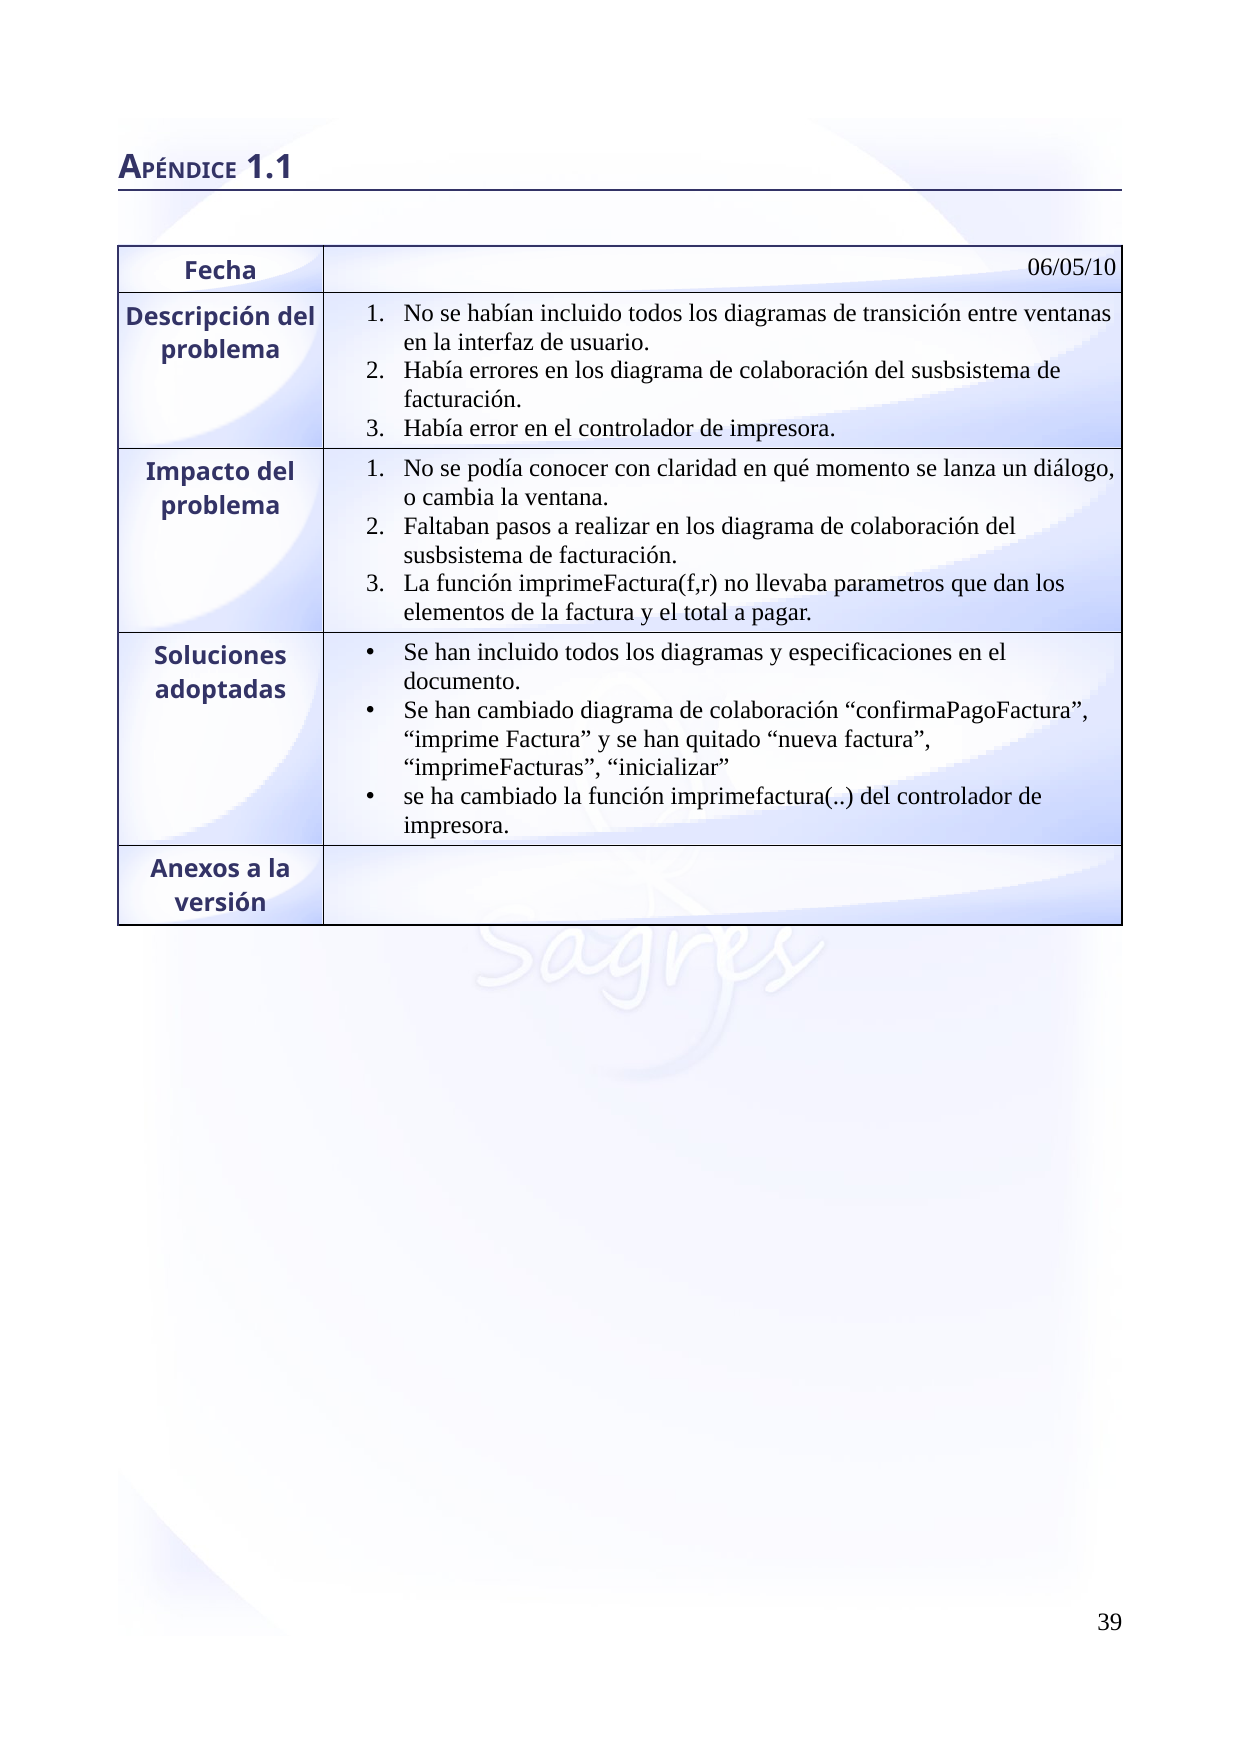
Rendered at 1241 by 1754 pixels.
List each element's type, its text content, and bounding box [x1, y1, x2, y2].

table_cell Anexos a la versión [119, 846, 323, 924]
subtitle Apéndice 1.1 [118, 143, 1122, 189]
picture [118, 191, 1122, 245]
table_cell Descripción del problema [119, 293, 323, 448]
table_cell Soluciones adoptadas [119, 633, 323, 844]
table_cell No se podía conocer con claridad en qué momento se lanza un diálogo, o cambia la ventana. Faltaban pasos a realizar en los diagrama de colaboración del susbsistema de facturación. La función imprimeFactura(f,r) no llevaba parametros que dan los elementos de la factura y el total a pagar. [324, 449, 1121, 632]
picture [118, 926, 1122, 1636]
table_cell Se han incluido todos los diagramas y especificaciones en el documento. Se han cambiado diagrama de colaboración “confirmaPagoFactura”, “imprime Factura” y se han quitado “nueva factura”, “imprimeFacturas”, “inicializar” se ha cambiado la función imprimefactura(..) del controlador de impresora. [324, 633, 1121, 844]
table_cell Impacto del problema [119, 449, 323, 632]
table_header Fecha [119, 247, 323, 292]
table_cell [324, 846, 1121, 924]
table_header 06/05/10 [324, 247, 1121, 292]
picture [118, 118, 1122, 143]
table_cell No se habían incluido todos los diagramas de transición entre ventanas en la interfaz de usuario. Había errores en los diagrama de colaboración del susbsistema de facturación. Había error en el controlador de impresora. [324, 293, 1121, 448]
